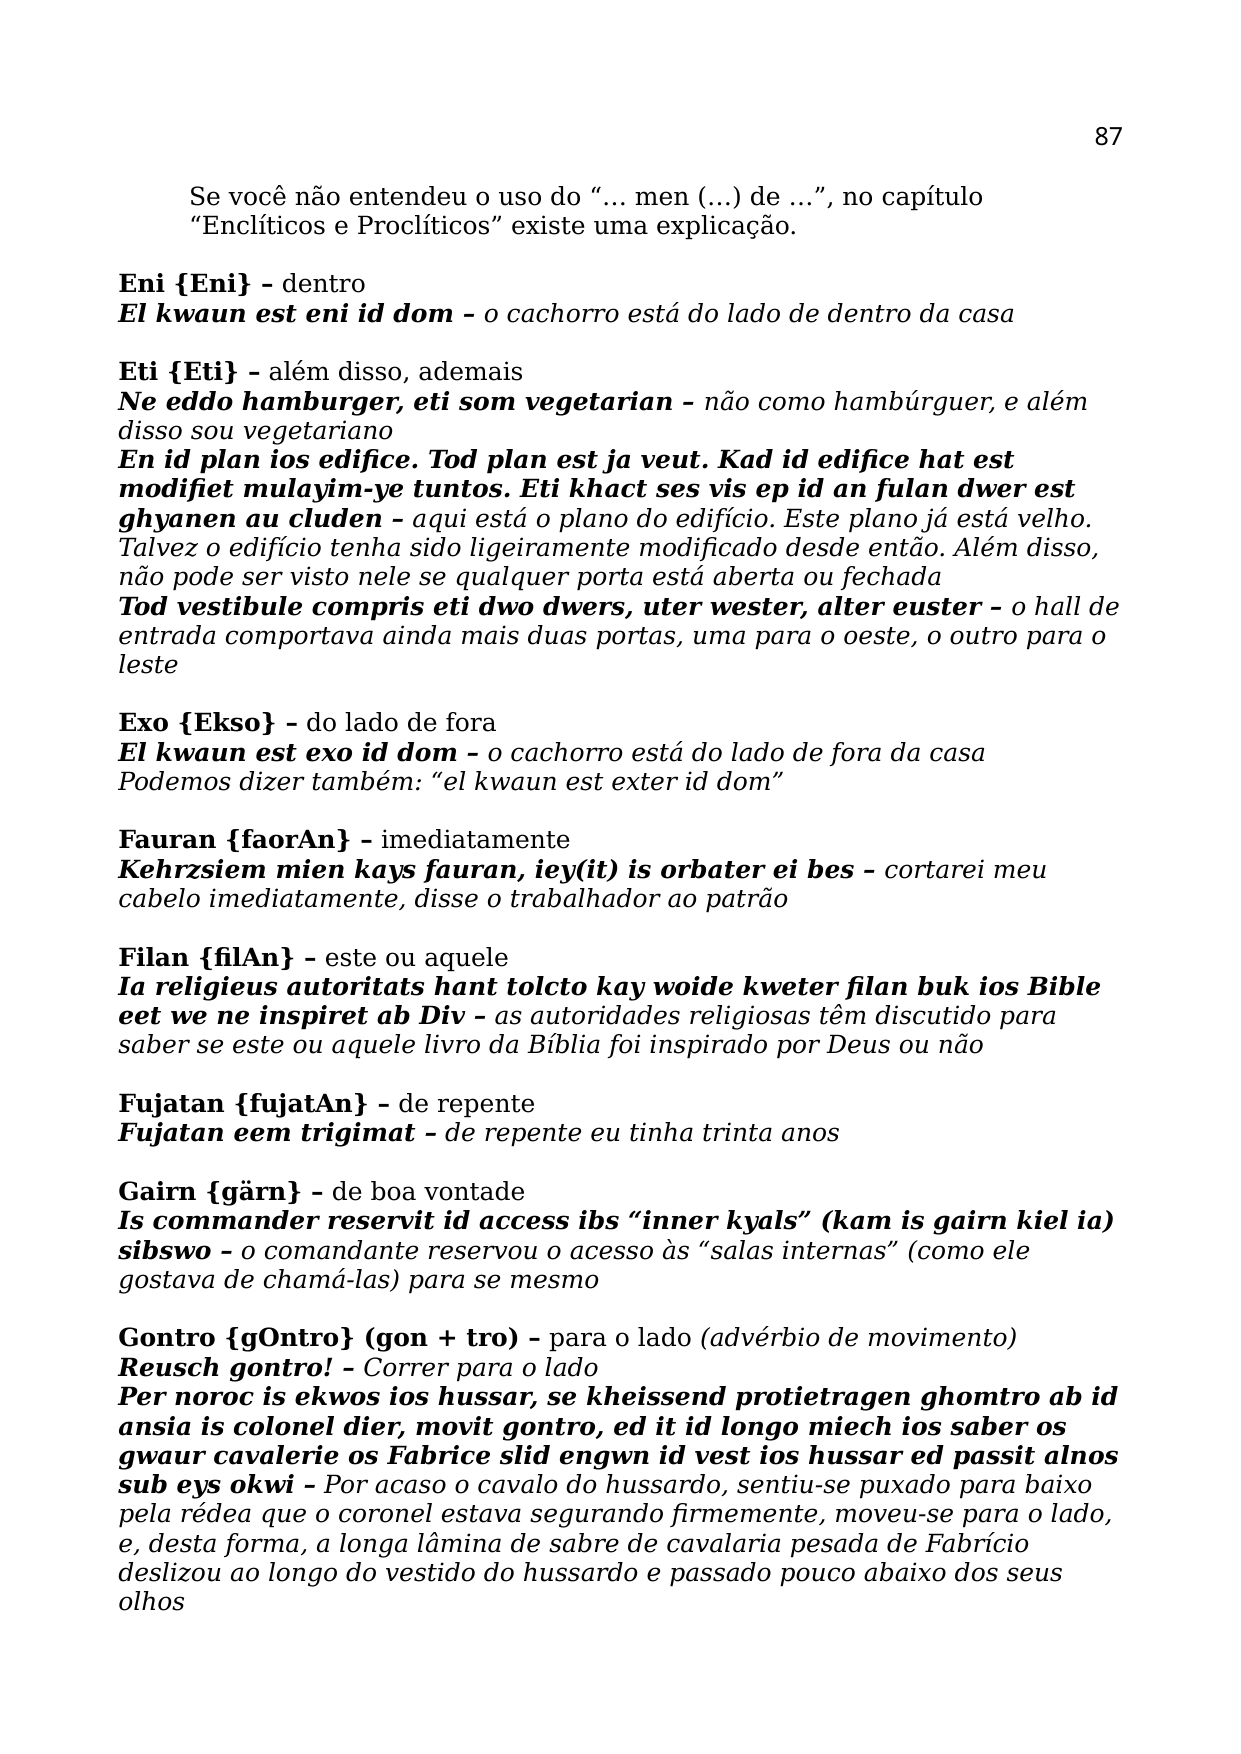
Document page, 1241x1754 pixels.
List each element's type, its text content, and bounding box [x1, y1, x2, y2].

text Gontro {gOntro} (gon + tro) – para o lado (advérbio de movimento) [118, 1323, 1123, 1353]
text Gairn {gärn} – de boa vontade [118, 1177, 1123, 1206]
text Ia religieus autoritats hant tolcto kay woide kweter filan buk ios Bible eet we ne inspiret ab Div – as autoridades religiosas têm discutido para saber se este ou aquele livro da Bíblia foi inspirado por Deus ou não [118, 972, 1123, 1060]
text Per noroc is ekwos ios hussar, se kheissend protietragen ghomtro ab id ansia is colonel dier, movit gontro, ed it id longo miech ios saber os gwaur cavalerie os Fabrice slid engwn id vest ios hussar ed passit alnos sub eys okwi – Por acaso o cavalo do hussardo, sentiu-se puxado para baixo pela rédea que o coronel estava segurando firmemente, moveu-se para o lado, e, desta forma, a longa lâmina de sabre de cavalaria pesada de Fabrício deslizou ao longo do vestido do hussardo e passado pouco abaixo dos seus olhos [118, 1382, 1123, 1616]
text El kwaun est exo id dom – o cachorro está do lado de fora da casa [118, 738, 1123, 767]
text Eti {Eti} – além disso, ademais [118, 357, 1123, 386]
text Kehrzsiem mien kays fauran, iey(it) is orbater ei bes – cortarei meu cabelo imediatamente, disse o trabalhador ao patrão [118, 855, 1123, 913]
text Tod vestibule compris eti dwo dwers, uter wester, alter euster – o hall de entrada comportava ainda mais duas portas, uma para o oeste, o outro para o leste [118, 591, 1123, 679]
text Fujatan eem trigimat – de repente eu tinha trinta anos [118, 1118, 1123, 1148]
text Podemos dizer também: “el kwaun est exter id dom” [118, 767, 1123, 796]
text Is commander reservit id access ibs “inner kyals” (kam is gairn kiel ia) sibswo – o comandante reservou o acesso às “salas internas” (como ele gostava de chamá-las) para se mesmo [118, 1206, 1123, 1294]
text En id plan ios edifice. Tod plan est ja veut. Kad id edifice hat est modifiet mulayim-ye tuntos. Eti khact ses vis ep id an fulan dwer est ghyanen au cluden – aqui está o plano do edifício. Este plano já está velho. Talvez o edifício tenha sido ligeiramente modificado desde então. Além disso, não pode ser visto nele se qualquer porta está aberta ou fechada [118, 445, 1123, 591]
text Filan {filAn} – este ou aquele [118, 942, 1123, 972]
text Exo {Ekso} – do lado de fora [118, 708, 1123, 738]
text Eni {Eni} – dentro [118, 269, 1123, 298]
text Se você não entendeu o uso do “… men (…) de …”, no capítulo “Enclíticos e Proclíticos” existe uma explicação. [189, 182, 1123, 240]
text Reusch gontro! – Correr para o lado [118, 1353, 1123, 1382]
text Ne eddo hamburger, eti som vegetarian – não como hambúrguer, e além disso sou vegetariano [118, 386, 1123, 445]
text Fujatan {fujatAn} – de repente [118, 1089, 1123, 1118]
text El kwaun est eni id dom – o cachorro está do lado de dentro da casa [118, 298, 1123, 328]
text Fauran {faorAn} – imediatamente [118, 825, 1123, 855]
